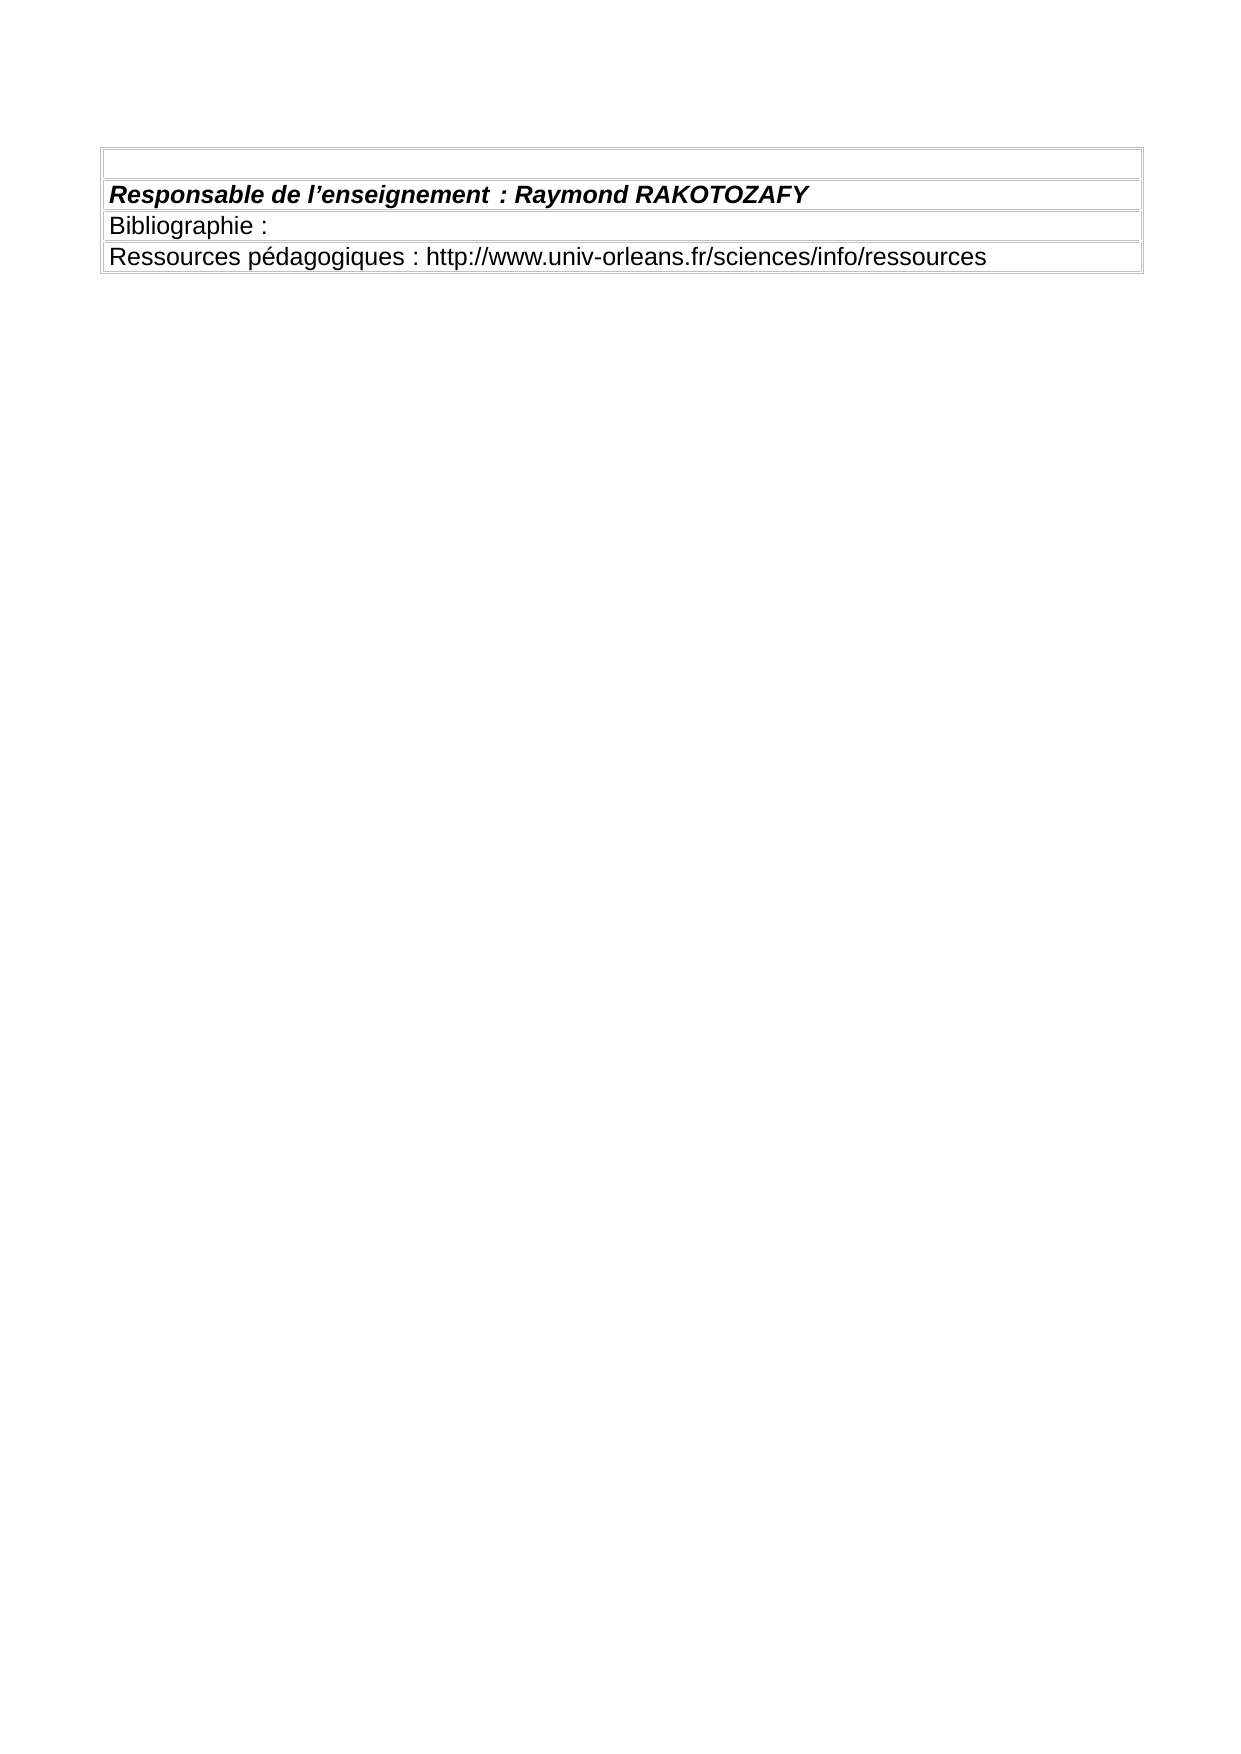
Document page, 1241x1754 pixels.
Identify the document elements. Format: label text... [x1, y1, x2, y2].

table_cell [104, 150, 1141, 178]
table_cell Responsable de l’enseignement : Raymond RAKOTOZAFY [102, 178, 1142, 209]
table_cell Ressources pédagogiques : http://www.univ-orleans.fr/sciences/info/ressources [102, 240, 1142, 271]
table_cell Bibliographie : [102, 209, 1142, 240]
